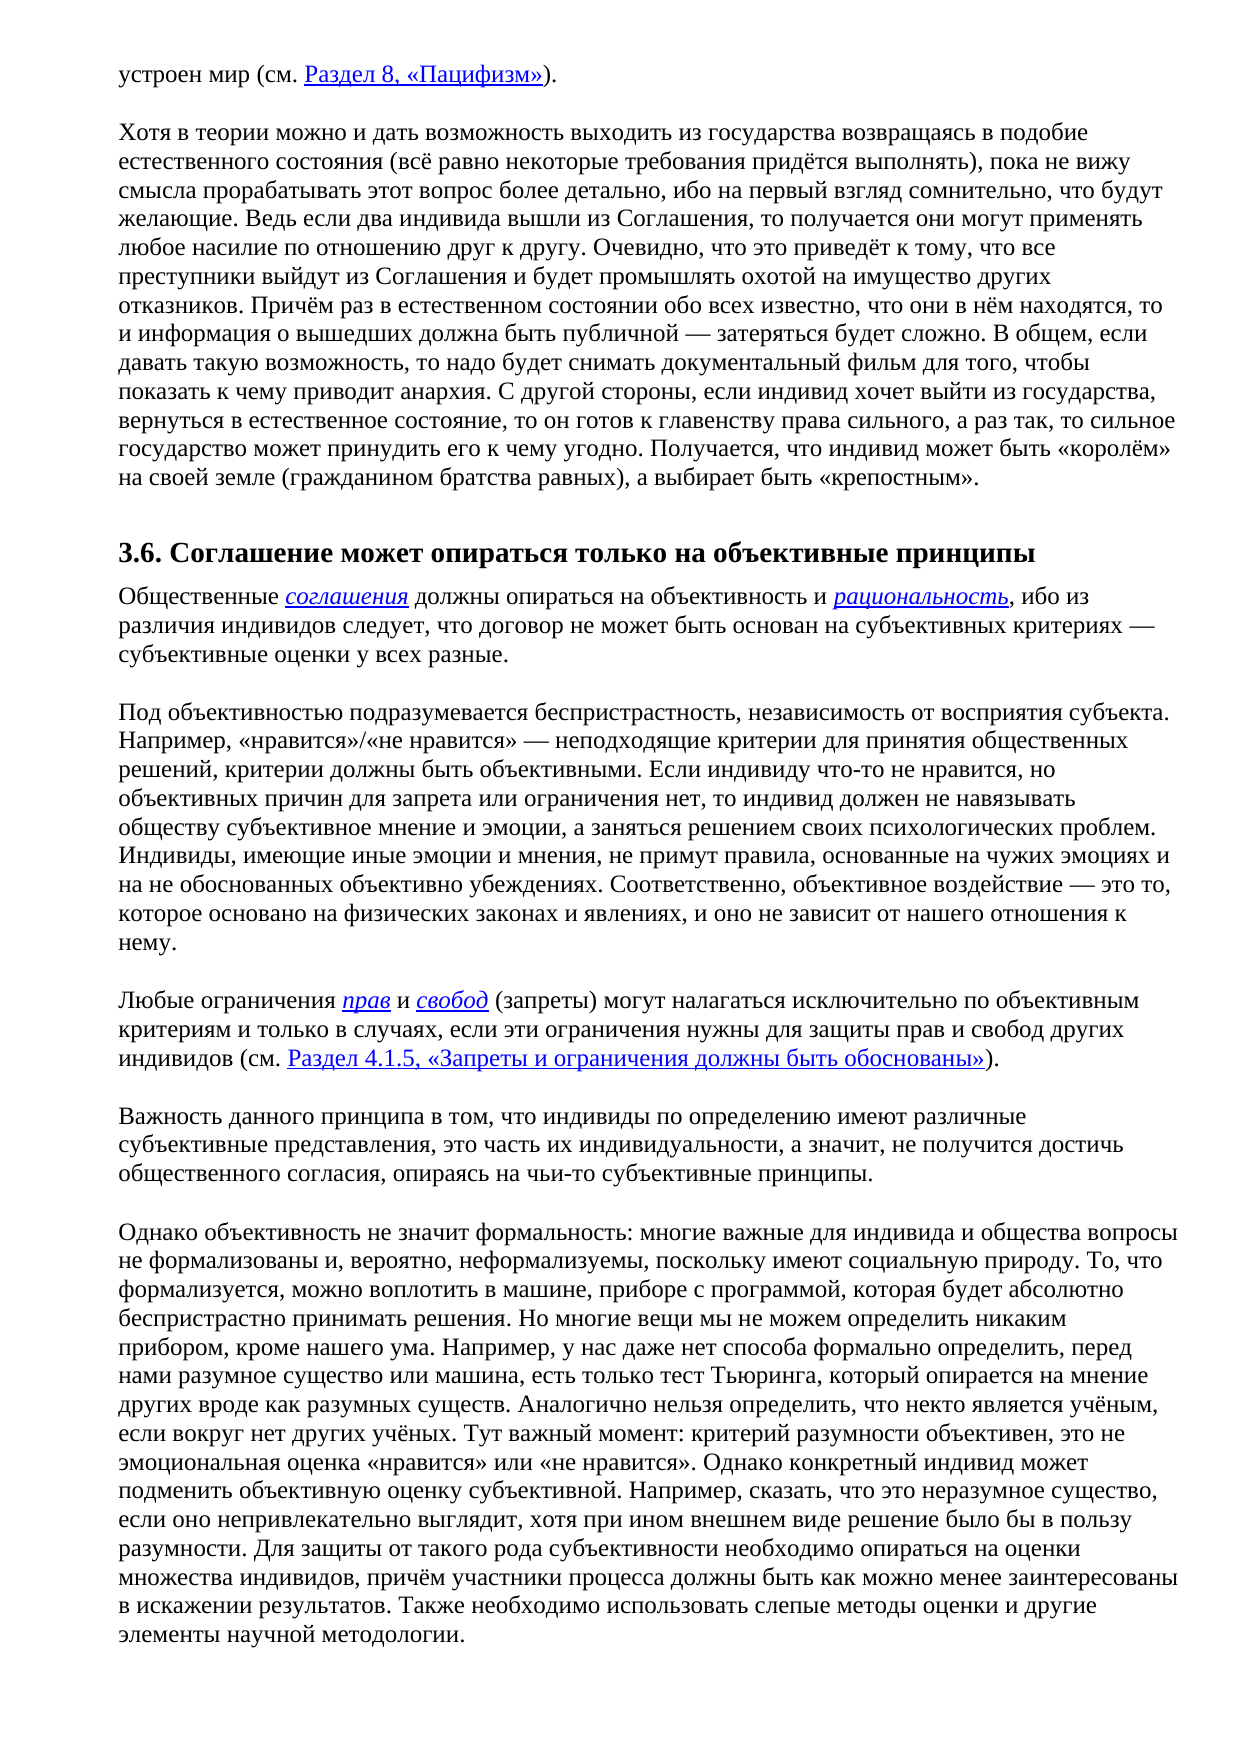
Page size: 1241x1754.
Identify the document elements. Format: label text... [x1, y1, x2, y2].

text Важность данного принципа в том, что индивиды по определению имеют различные субъективные представления, это часть их индивидуальности, а значит, не получится достичь общественного согласия, опираясь на чьи-то субъективные принципы. [118, 1101, 1181, 1187]
text Хотя в теории можно и дать возможность выходить из государства возвращаясь в подобие естественного состояния (всё равно некоторые требования придётся выполнять), пока не вижу смысла прорабатывать этот вопрос более детально, ибо на первый взгляд сомнительно, что будут желающие. Ведь если два индивида вышли из Соглашения, то получается они могут применять любое насилие по отношению друг к другу. Очевидно, что это приведёт к тому, что все преступники выйдут из Соглашения и будет промышлять охотой на имущество других отказников. Причём раз в естественном состоянии обо всех известно, что они в нём находятся, то и информация о вышедших должна быть публичной — затеряться будет сложно. В общем, если давать такую возможность, то надо будет снимать документальный фильм для того, чтобы показать к чему приводит анархия. С другой стороны, если индивид хочет выйти из государства, вернуться в естественное состояние, то он готов к главенству права сильного, а раз так, то сильное государство может принудить его к чему угодно. Получается, что индивид может быть «королём» на своей земле (гражданином братства равных), а выбирает быть «крепостным». [118, 117, 1181, 491]
text устроен мир (см. Раздел 8, «Пацифизм»). [118, 59, 1181, 88]
text Однако объективность не значит формальность: многие важные для индивида и общества вопросы не формализованы и, вероятно, неформализуемы, поскольку имеют социальную природу. То, что формализуется, можно воплотить в машине, приборе с программой, которая будет абсолютно беспристрастно принимать решения. Но многие вещи мы не можем определить никаким прибором, кроме нашего ума. Например, у нас даже нет способа формально определить, перед нами разумное существо или машина, есть только тест Тьюринга, который опирается на мнение других вроде как разумных существ. Аналогично нельзя определить, что некто является учёным, если вокруг нет других учёных. Тут важный момент: критерий разумности объективен, это не эмоциональная оценка «нравится» или «не нравится». Однако конкретный индивид может подменить объективную оценку субъективной. Например, сказать, что это неразумное существо, если оно непривлекательно выглядит, хотя при ином внешнем виде решение было бы в пользу разумности. Для защиты от такого рода субъективности необходимо опираться на оценки множества индивидов, причём участники процесса должны быть как можно менее заинтересованы в искажении результатов. Также необходимо использовать слепые методы оценки и другие элементы научной методологии. [118, 1217, 1181, 1648]
text Под объективностью подразумевается беспристрастность, независимость от восприятия субъекта. Например, «нравится»/«не нравится» — неподходящие критерии для принятия общественных решений, критерии должны быть объективными. Если индивиду что-то не нравится, но объективных причин для запрета или ограничения нет, то индивид должен не навязывать обществу субъективное мнение и эмоции, а заняться решением своих психологических проблем. Индивиды, имеющие иные эмоции и мнения, не примут правила, основанные на чужих эмоциях и на не обоснованных объективно убеждениях. Соответственно, объективное воздействие — это то, которое основано на физических законах и явлениях, и оно не зависит от нашего отношения к нему. [118, 697, 1181, 956]
text Любые ограничения прав и свобод (запреты) могут налагаться исключительно по объективным критериям и только в случаях, если эти ограничения нужны для защиты прав и свобод других индивидов (см. Раздел 4.1.5, «Запреты и ограничения должны быть обоснованы»). [118, 985, 1181, 1071]
text Общественные соглашения должны опираться на объективность и рациональность, ибо из различия индивидов следует, что договор не может быть основан на субъективных критериях — субъективные оценки у всех разные. [118, 581, 1181, 667]
subtitle 3.6. Соглашение может опираться только на объективные принципы [118, 535, 1181, 569]
